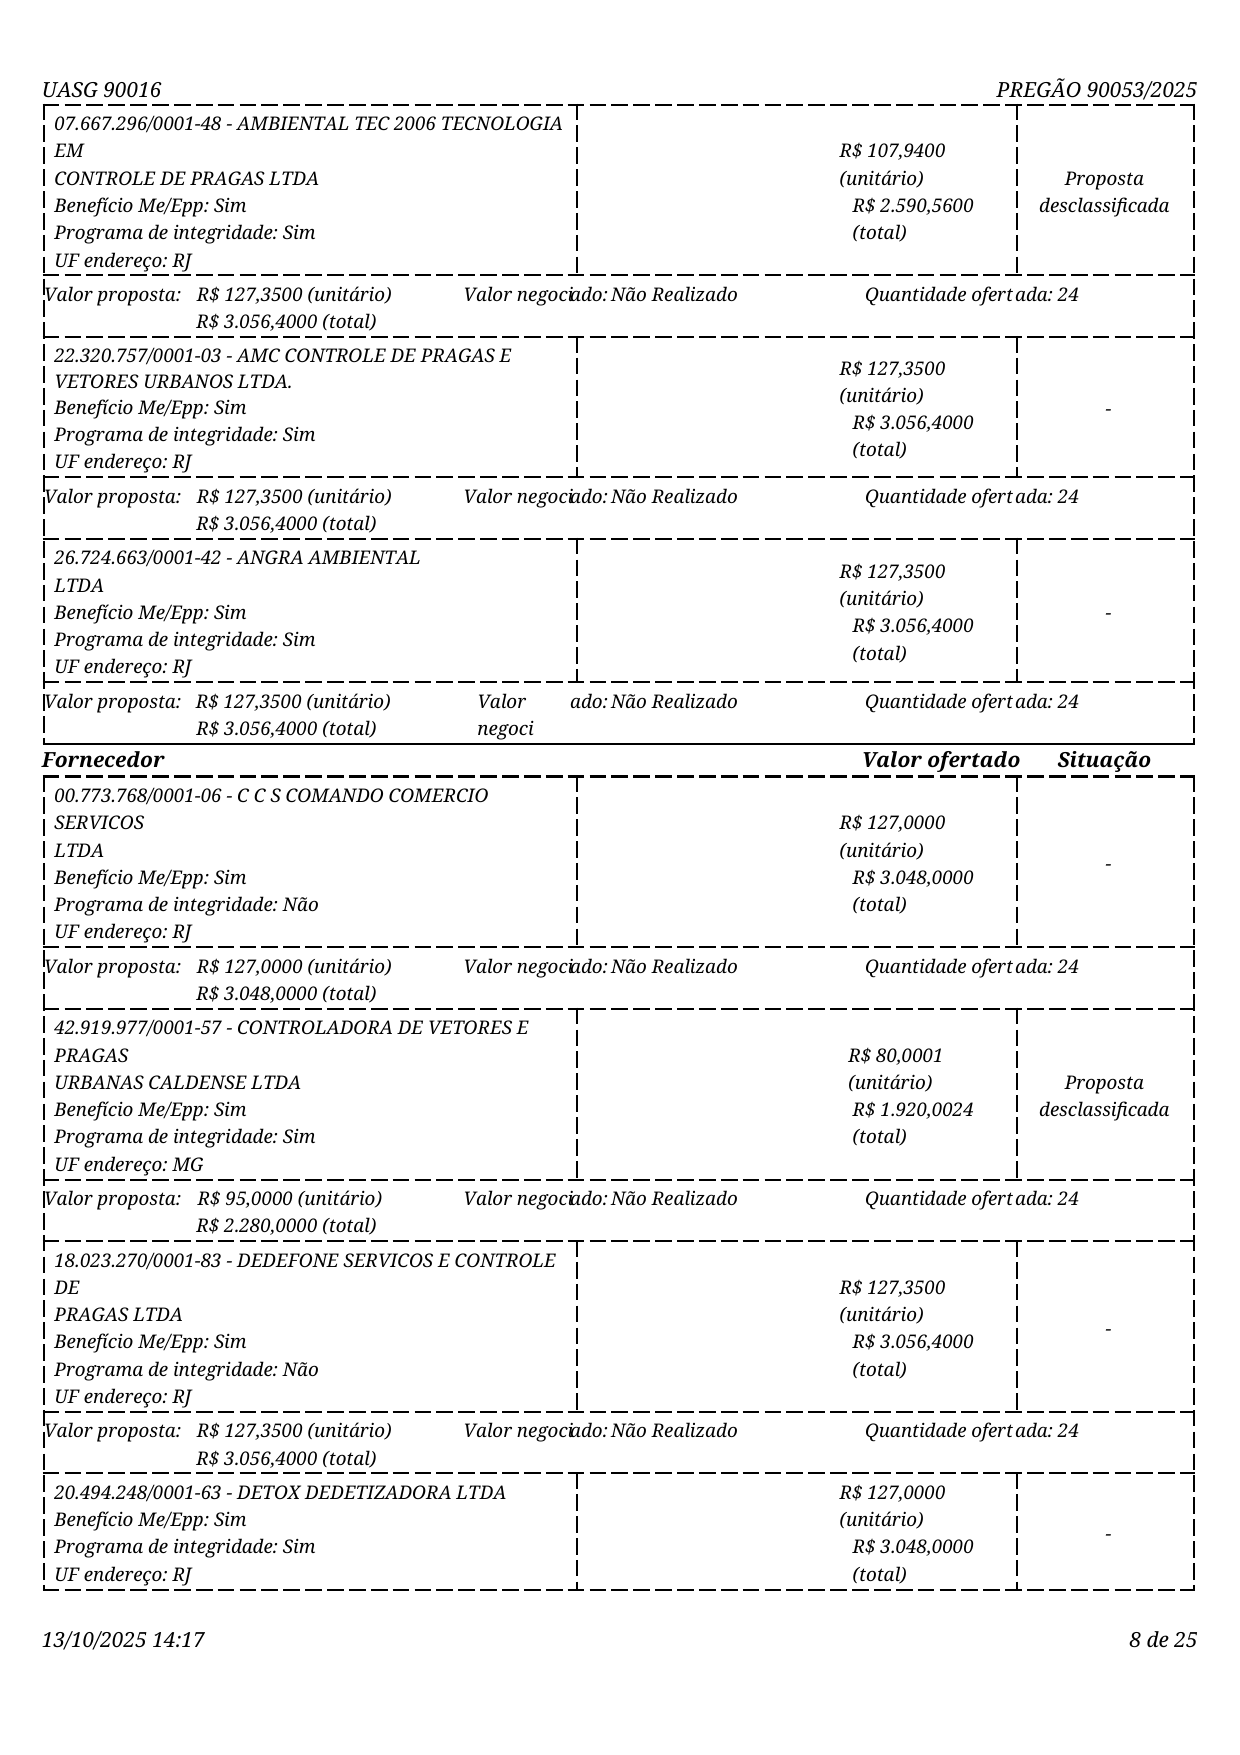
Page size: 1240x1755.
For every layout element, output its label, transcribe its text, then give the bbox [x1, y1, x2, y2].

table_cell - [1101, 538, 1194, 681]
table_cell [1017, 538, 1101, 681]
table_cell Valor proposta: R$ 127,3500 (unitário) Valor negoci R$ 3.056,4000 (total) [44, 1411, 577, 1472]
table_cell Quantidade ofert [839, 476, 1017, 538]
table_cell Valor proposta: R$ 127,0000 (unitário) Valor negoci R$ 3.048,0000 (total) [44, 946, 577, 1008]
table_cell [1101, 946, 1194, 1008]
table_cell 42.919.977/0001-57 - CONTROLADORA DE VETORES E PRAGAS URBANAS CALDENSE LTDA Benefício Me/Epp: Sim Programa de integridade: Sim UF endereço: MG [44, 1008, 577, 1178]
table_cell ado: Não Realizado [577, 681, 839, 743]
table_cell ado: Não Realizado [577, 1179, 839, 1240]
table_cell ada: 24 [1017, 476, 1101, 538]
table_cell ado: Não Realizado [577, 476, 839, 538]
table_cell [577, 538, 839, 681]
table_cell - [1101, 1240, 1194, 1411]
table_cell [1101, 681, 1194, 743]
table_cell R$ 80,0001 (unitário) R$ 1.920,0024 (total) [839, 1008, 1017, 1178]
table_cell - [1101, 1472, 1194, 1588]
table_header Proposta desclassificada [1017, 104, 1194, 274]
table_cell [577, 1472, 839, 1588]
table_header 00.773.768/0001-06 - C C S COMANDO COMERCIO SERVICOS LTDA Benefício Me/Epp: Sim Programa de integridade: Não UF endereço: RJ [44, 775, 577, 946]
table_cell Valor proposta: R$ 127,3500 (unitário) Valor negoci R$ 3.056,4000 (total) [44, 476, 577, 538]
table_cell ada: 24 [1017, 1179, 1194, 1240]
table_cell ada: 24 [1017, 681, 1101, 743]
table_cell Quantidade ofert [839, 681, 1017, 743]
table_cell R$ 127,3500 (unitário) R$ 3.056,4000 (total) [839, 1240, 1017, 1411]
table_cell ada: 24 [1017, 1411, 1101, 1472]
table_cell - [1101, 336, 1194, 476]
table_header R$ 107,9400 (unitário) R$ 2.590,5600 (total) [839, 104, 1017, 274]
table_cell ado: Não Realizado [577, 1411, 839, 1472]
table_header - [1101, 775, 1194, 946]
table_cell 20.494.248/0001-63 - DETOX DEDETIZADORA LTDA Benefício Me/Epp: Sim Programa de integridade: Sim UF endereço: RJ [44, 1472, 577, 1588]
table_cell Quantidade ofert [839, 1411, 1017, 1472]
table_cell R$ 127,3500 (unitário) R$ 3.056,4000 (total) [839, 538, 1017, 681]
table_header [577, 775, 839, 946]
table_cell Quantidade ofert [839, 1179, 1017, 1240]
table_cell R$ 127,3500 (unitário) R$ 3.056,4000 (total) [839, 336, 1017, 476]
table_header R$ 127,0000 (unitário) R$ 3.048,0000 (total) [839, 775, 1017, 946]
table_header [577, 104, 839, 274]
table_cell [1017, 336, 1101, 476]
table_cell [1017, 1472, 1101, 1588]
table_cell ado: Não Realizado [577, 946, 839, 1008]
table_cell [1017, 1240, 1101, 1411]
table_header [1017, 775, 1101, 946]
table_header 07.667.296/0001-48 - AMBIENTAL TEC 2006 TECNOLOGIA EM CONTROLE DE PRAGAS LTDA Benefício Me/Epp: Sim Programa de integridade: Sim UF endereço: RJ [44, 104, 577, 274]
table_cell Quantidade ofert [839, 946, 1017, 1008]
table_cell Valor proposta: R$ 127,3500 (unitário) Valor negoci R$ 3.056,4000 (total) [44, 274, 577, 336]
text Fornecedor Valor ofertado Situação [42, 745, 1200, 773]
table_cell Valor negoci [477, 681, 577, 743]
table_cell [1101, 1411, 1194, 1472]
table_cell Quantidade ofert [839, 274, 1017, 336]
table_cell Valor proposta: R$ 95,0000 (unitário) Valor negoci R$ 2.280,0000 (total) [44, 1179, 577, 1240]
table_cell Proposta desclassificada [1017, 1008, 1194, 1178]
table_cell ada: 24 [1017, 274, 1194, 336]
table_cell [577, 1240, 839, 1411]
table_cell 26.724.663/0001-42 - ANGRA AMBIENTAL LTDA Benefício Me/Epp: Sim Programa de integridade: Sim UF endereço: RJ [44, 538, 477, 681]
table_cell ada: 24 [1017, 946, 1101, 1008]
table_cell [477, 538, 577, 681]
table_cell ado: Não Realizado [577, 274, 839, 336]
table_cell [577, 336, 839, 476]
table_cell 22.320.757/0001-03 - AMC CONTROLE DE PRAGAS E VETORES URBANOS LTDA. Benefício Me/Epp: Sim Programa de integridade: Sim UF endereço: RJ [44, 336, 577, 476]
table_cell 18.023.270/0001-83 - DEDEFONE SERVICOS E CONTROLE DE PRAGAS LTDA Benefício Me/Epp: Sim Programa de integridade: Não UF endereço: RJ [44, 1240, 577, 1411]
table_cell [1101, 476, 1194, 538]
table_cell [577, 1008, 839, 1178]
table_cell R$ 127,0000 (unitário) R$ 3.048,0000 (total) [839, 1472, 1017, 1588]
table_cell Valor proposta: R$ 127,3500 (unitário) R$ 3.056,4000 (total) [44, 681, 477, 743]
